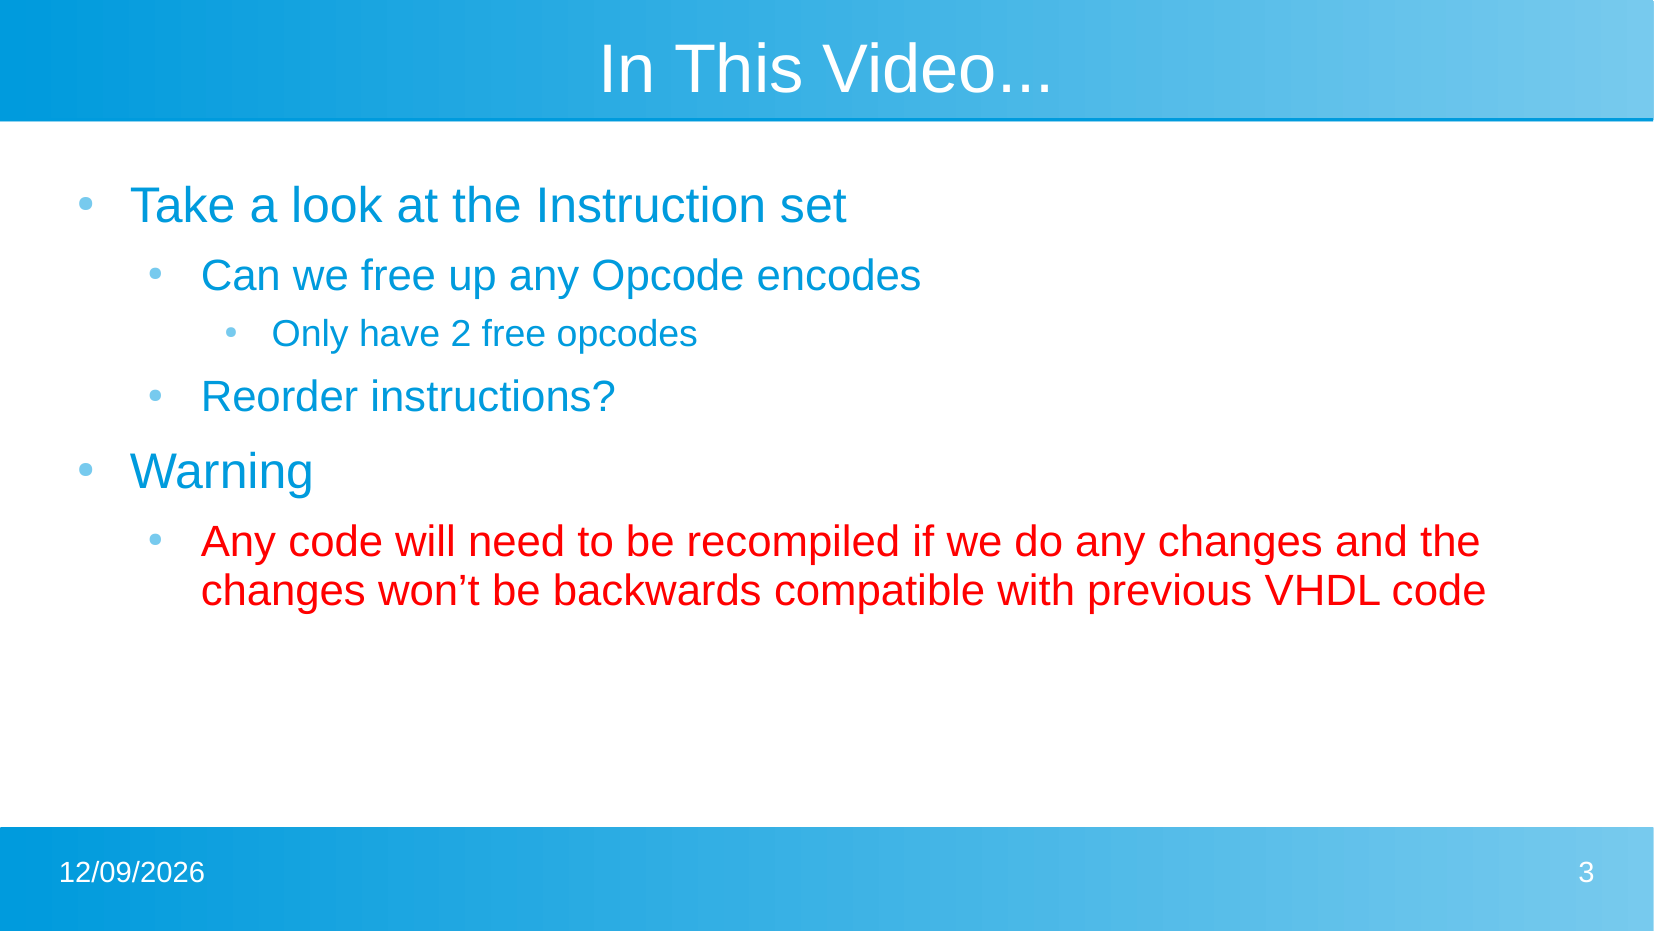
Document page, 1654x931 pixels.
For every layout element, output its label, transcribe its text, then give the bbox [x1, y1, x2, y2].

list Take a look at the Instruction set Can we free up any Opcode encodes Only have 2 free opcodes Reorder instructions? Warning Any code will need to be recompiled if we do any changes and the changes won’t be backwards compatible with previous VHDL code [59, 177, 1595, 768]
title In This Video... [59, 29, 1595, 108]
